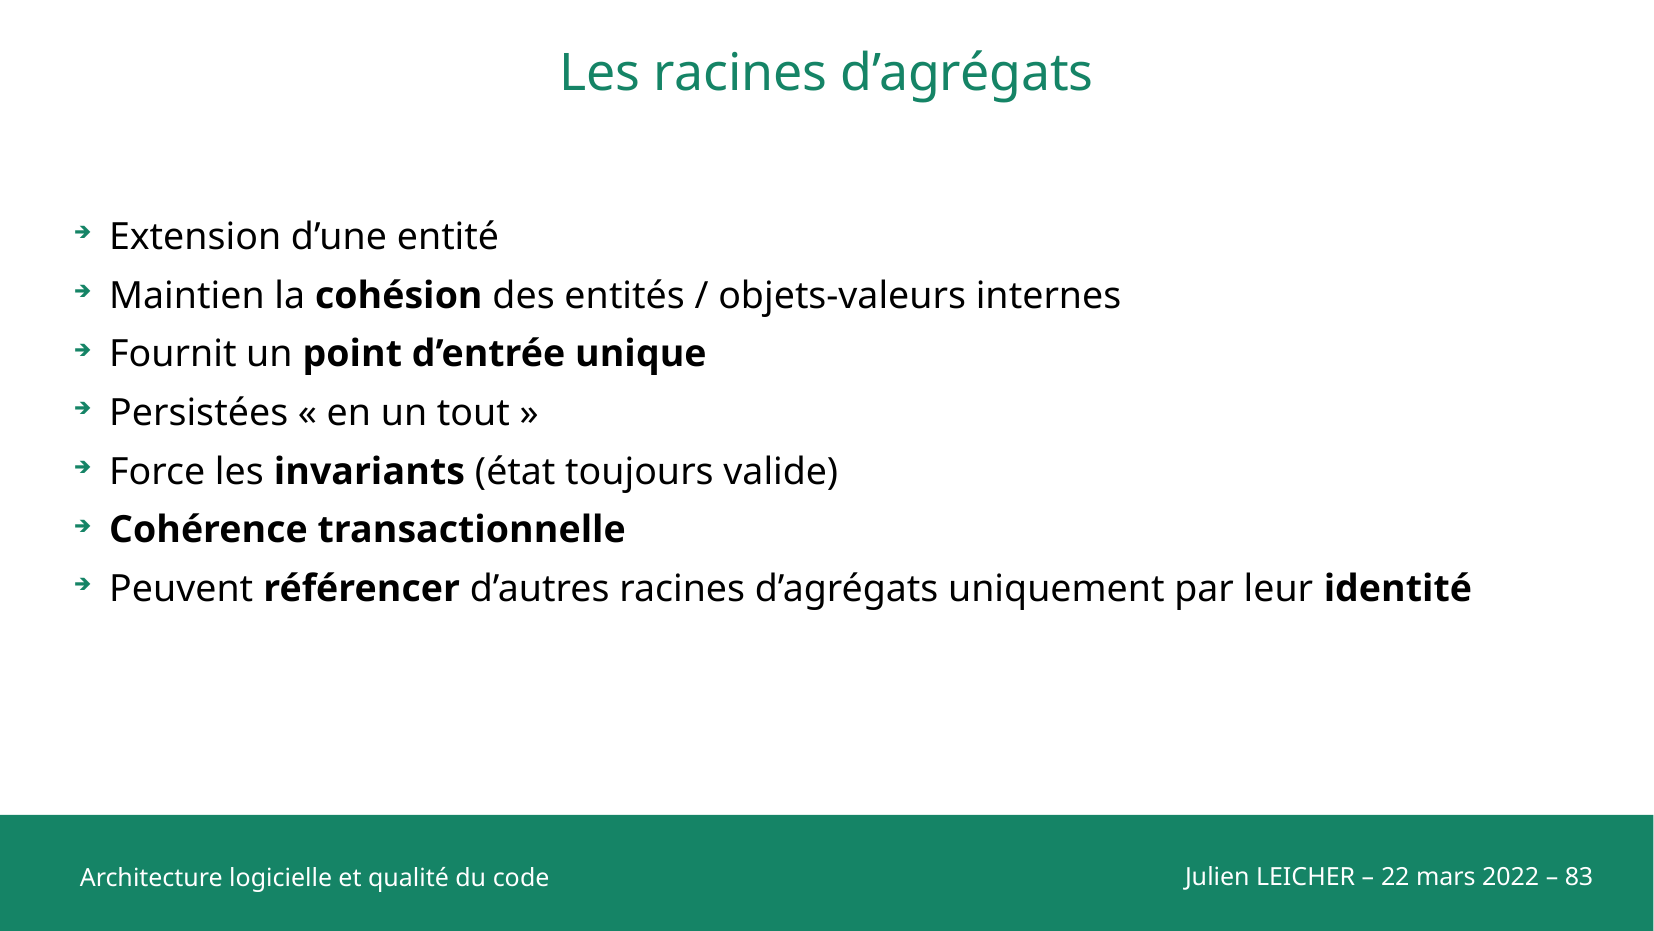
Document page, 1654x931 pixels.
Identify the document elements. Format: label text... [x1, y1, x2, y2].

text_box Architecture logicielle et qualité du code [64, 852, 798, 898]
text_box Extension d’une entité Maintien la cohésion des entités / objets-valeurs internes Fournit un point d’entrée unique Persistées « en un tout » Force les invariants (état toujours valide) Cohérence transactionnelle Peuvent référencer d’autres racines d’agrégats uniquement par leur identité [59, 194, 1595, 678]
text_box Julien LEICHER – 22 mars 2022 – <number> [0, 814, 1654, 931]
text_box Les racines d’agrégats [0, 27, 1654, 113]
